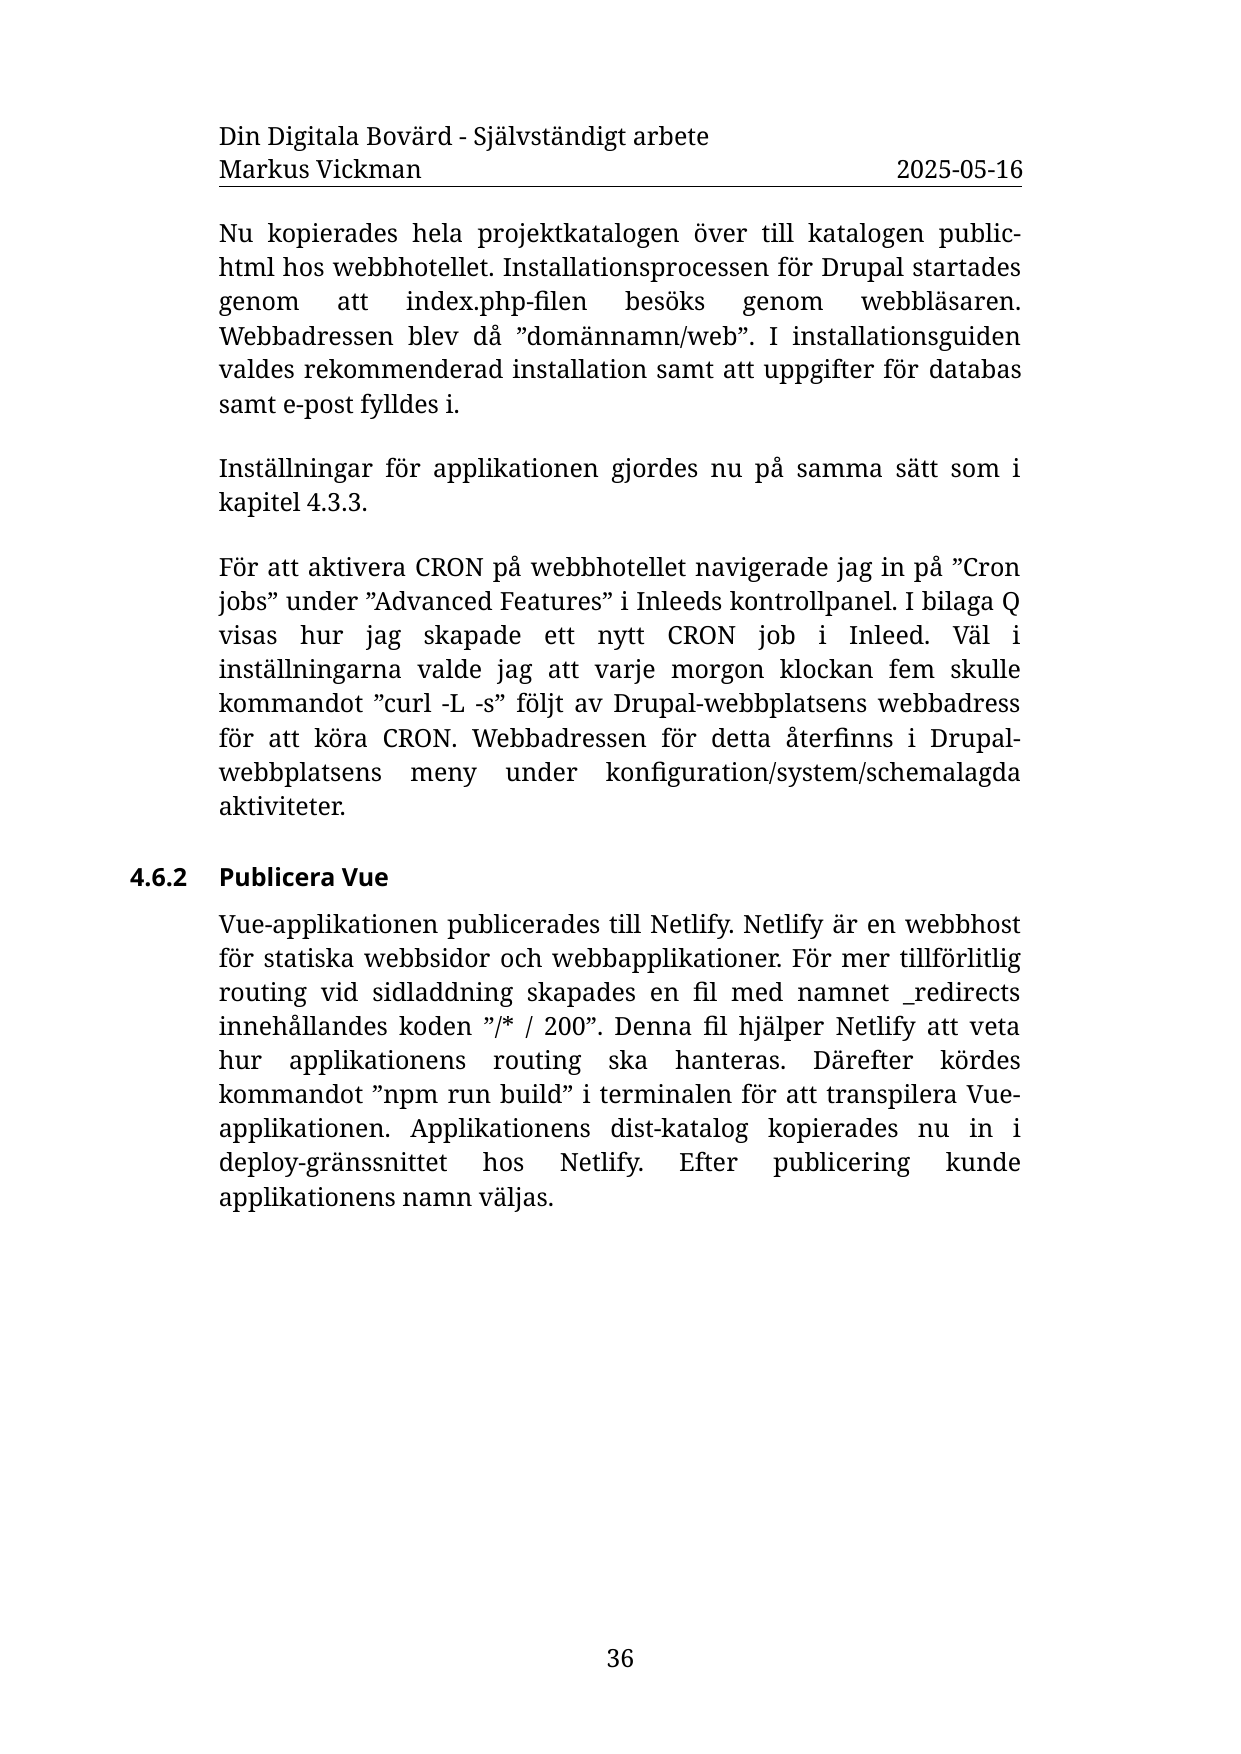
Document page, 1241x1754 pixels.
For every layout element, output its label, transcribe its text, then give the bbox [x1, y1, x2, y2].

text Nu kopierades hela projektkatalogen över till katalogen public-html hos webbhotellet. Installationsprocessen för Drupal startades genom att index.php-filen besöks genom webbläsaren. Webbadressen blev då ”domännamn/web”. I installationsguiden valdes rekommenderad installation samt att uppgifter för databas samt e-post fylldes i. [218, 216, 1022, 420]
text Vue-applikationen publicerades till Netlify. Netlify är en webbhost för statiska webbsidor och webbapplikationer. För mer tillförlitlig routing vid sidladdning skapades en fil med namnet _redirects innehållandes koden ”/* / 200”. Denna fil hjälper Netlify att veta hur applikationens routing ska hanteras. Därefter kördes kommandot ”npm run build” i terminalen för att transpilera Vue-applikationen. Applikationens dist-katalog kopierades nu in i deploy-gränssnittet hos Netlify. Efter publicering kunde applikationens namn väljas. [218, 907, 1022, 1213]
text För att aktivera CRON på webbhotellet navigerade jag in på ”Cron jobs” under ”Advanced Features” i Inleeds kontrollpanel. I bilaga Q visas hur jag skapade ett nytt CRON job i Inleed. Väl i inställningarna valde jag att varje morgon klockan fem skulle kommandot ”curl -L -s” följt av Drupal-webbplatsens webbadress för att köra CRON. Webbadressen för detta återfinns i Drupal-webbplatsens meny under konfiguration/system/schemalagda aktiviteter. [218, 550, 1022, 822]
text Inställningar för applikationen gjordes nu på samma sätt som i kapitel 4.3.3. [218, 451, 1022, 519]
subtitle Publicera Vue [130, 859, 1022, 894]
